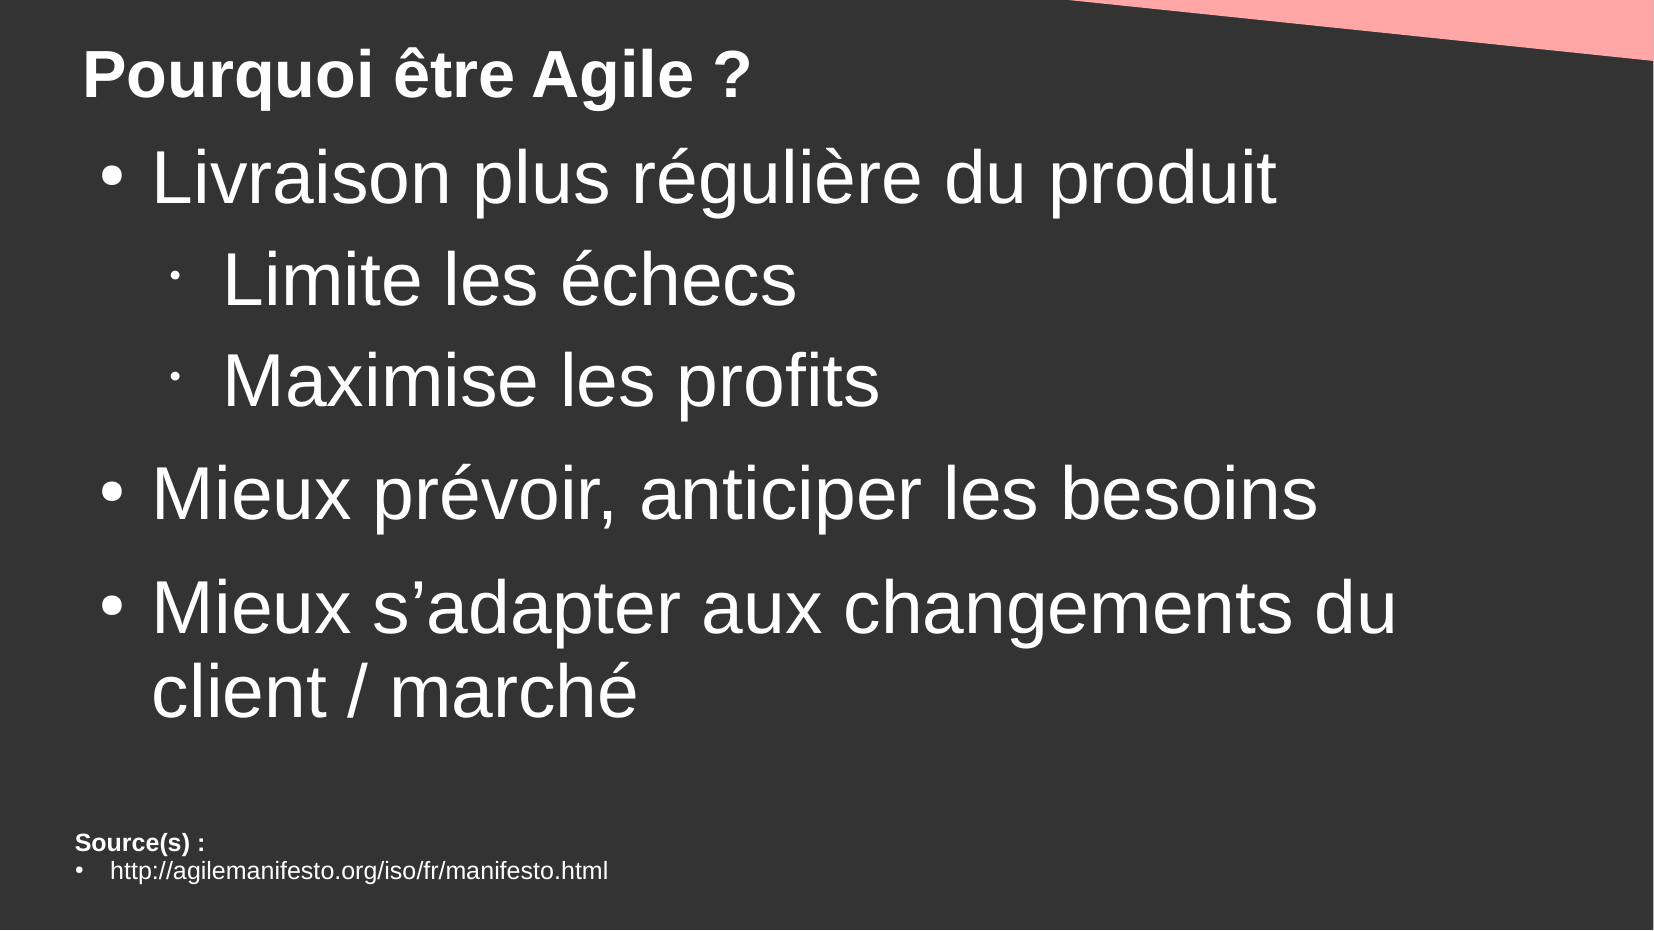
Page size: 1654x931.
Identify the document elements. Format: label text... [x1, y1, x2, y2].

text_box [1068, 0, 1654, 62]
text_box Source(s) : http://agilemanifesto.org/iso/fr/manifesto.html [59, 821, 1546, 920]
list Livraison plus régulière du produit Limite les échecs Maximise les profits Mieux prévoir, anticiper les besoins Mieux s’adapter aux changements du client / marché [80, 135, 1620, 777]
title Pourquoi être Agile ? [82, 37, 1571, 122]
